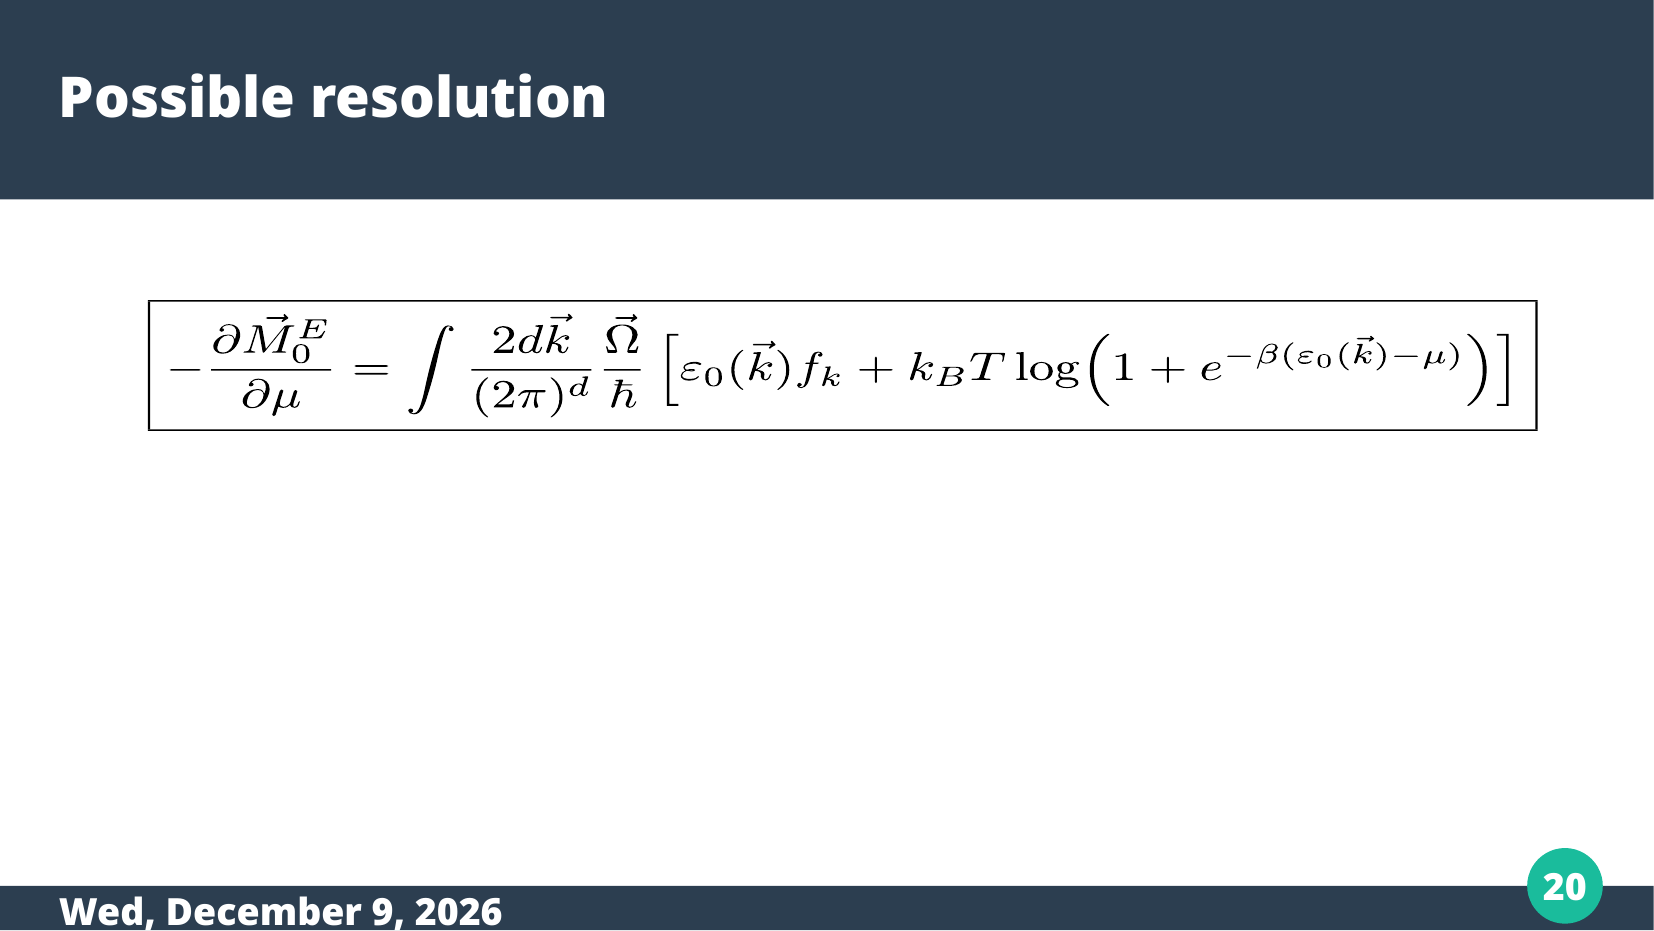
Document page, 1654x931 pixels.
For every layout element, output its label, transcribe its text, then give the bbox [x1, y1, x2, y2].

text_box [147, 300, 1538, 431]
title Possible resolution [59, 37, 1595, 155]
